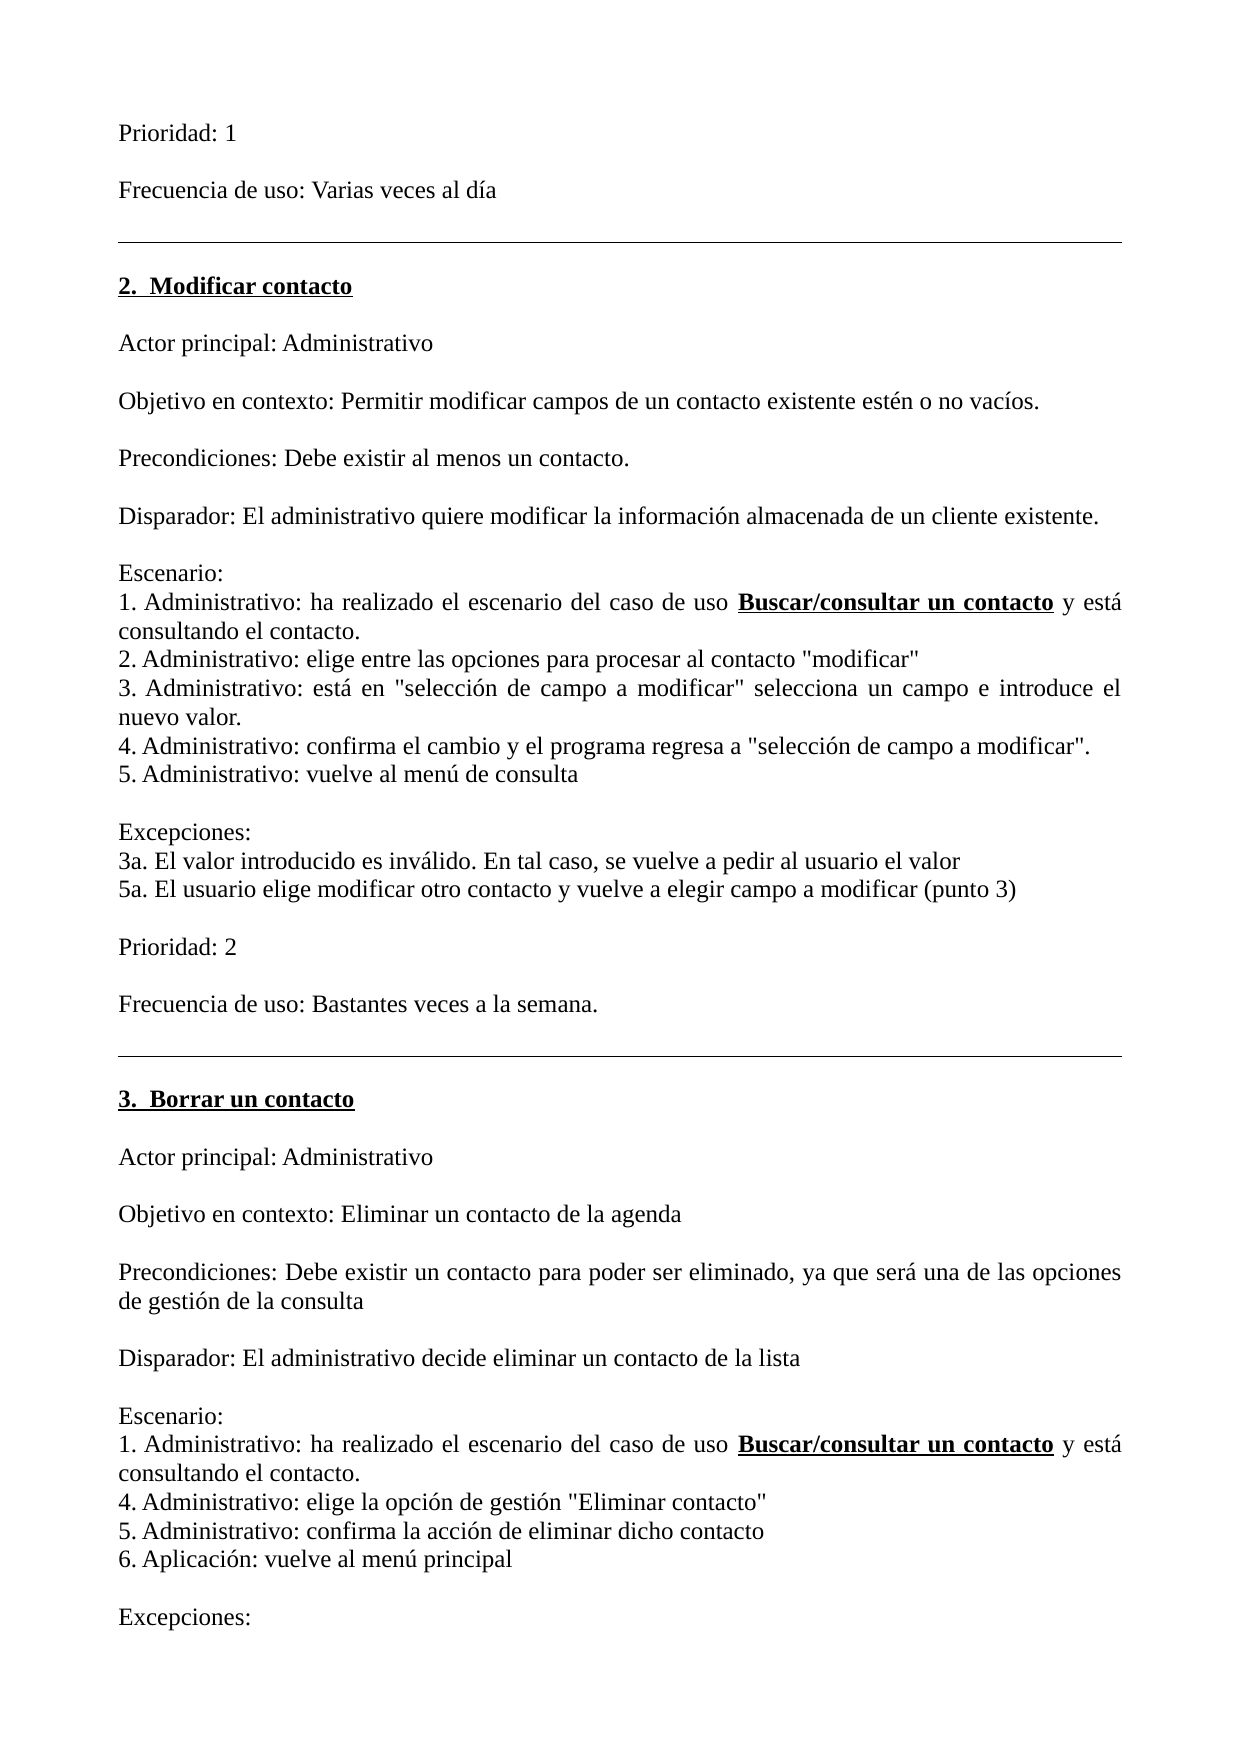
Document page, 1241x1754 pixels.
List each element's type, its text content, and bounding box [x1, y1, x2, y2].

text 1. Administrativo: ha realizado el escenario del caso de uso Buscar/consultar un contacto y está consultando el contacto. [118, 1429, 1122, 1487]
text Excepciones: [118, 1602, 1122, 1631]
text Disparador: El administrativo decide eliminar un contacto de la lista [118, 1343, 1122, 1372]
text Disparador: El administrativo quiere modificar la información almacenada de un cliente existente. [118, 501, 1122, 529]
text 1. Administrativo: ha realizado el escenario del caso de uso Buscar/consultar un contacto y está consultando el contacto. [118, 587, 1122, 644]
text 4. Administrativo: elige la opción de gestión "Eliminar contacto" [118, 1487, 1122, 1516]
text 4. Administrativo: confirma el cambio y el programa regresa a "selección de campo a modificar". [118, 731, 1122, 759]
text Objetivo en contexto: Permitir modificar campos de un contacto existente estén o no vacíos. [118, 386, 1122, 414]
text Frecuencia de uso: Bastantes veces a la semana. [118, 989, 1122, 1018]
text Prioridad: 2 [118, 932, 1122, 961]
text Escenario: [118, 1401, 1122, 1429]
text 3. Borrar un contacto [118, 1084, 1122, 1113]
text Actor principal: Administrativo [118, 328, 1122, 357]
text Prioridad: 1 [118, 118, 1122, 147]
text 2. Modificar contacto [118, 271, 1122, 299]
text Objetivo en contexto: Eliminar un contacto de la agenda [118, 1199, 1122, 1228]
text 3. Administrativo: está en "selección de campo a modificar" selecciona un campo e introduce el nuevo valor. [118, 673, 1122, 731]
text 5a. El usuario elige modificar otro contacto y vuelve a elegir campo a modificar (punto 3) [118, 874, 1122, 903]
text Escenario: [118, 558, 1122, 587]
text 2. Administrativo: elige entre las opciones para procesar al contacto "modificar" [118, 644, 1122, 673]
text Precondiciones: Debe existir al menos un contacto. [118, 443, 1122, 472]
text Actor principal: Administrativo [118, 1142, 1122, 1171]
text 6. Aplicación: vuelve al menú principal [118, 1544, 1122, 1573]
text Excepciones: [118, 817, 1122, 846]
text 5. Administrativo: vuelve al menú de consulta [118, 759, 1122, 788]
text Precondiciones: Debe existir un contacto para poder ser eliminado, ya que será una de las opciones de gestión de la consulta [118, 1257, 1122, 1314]
text 3a. El valor introducido es inválido. En tal caso, se vuelve a pedir al usuario el valor [118, 846, 1122, 874]
text Frecuencia de uso: Varias veces al día [118, 176, 1122, 204]
text 5. Administrativo: confirma la acción de eliminar dicho contacto [118, 1516, 1122, 1544]
